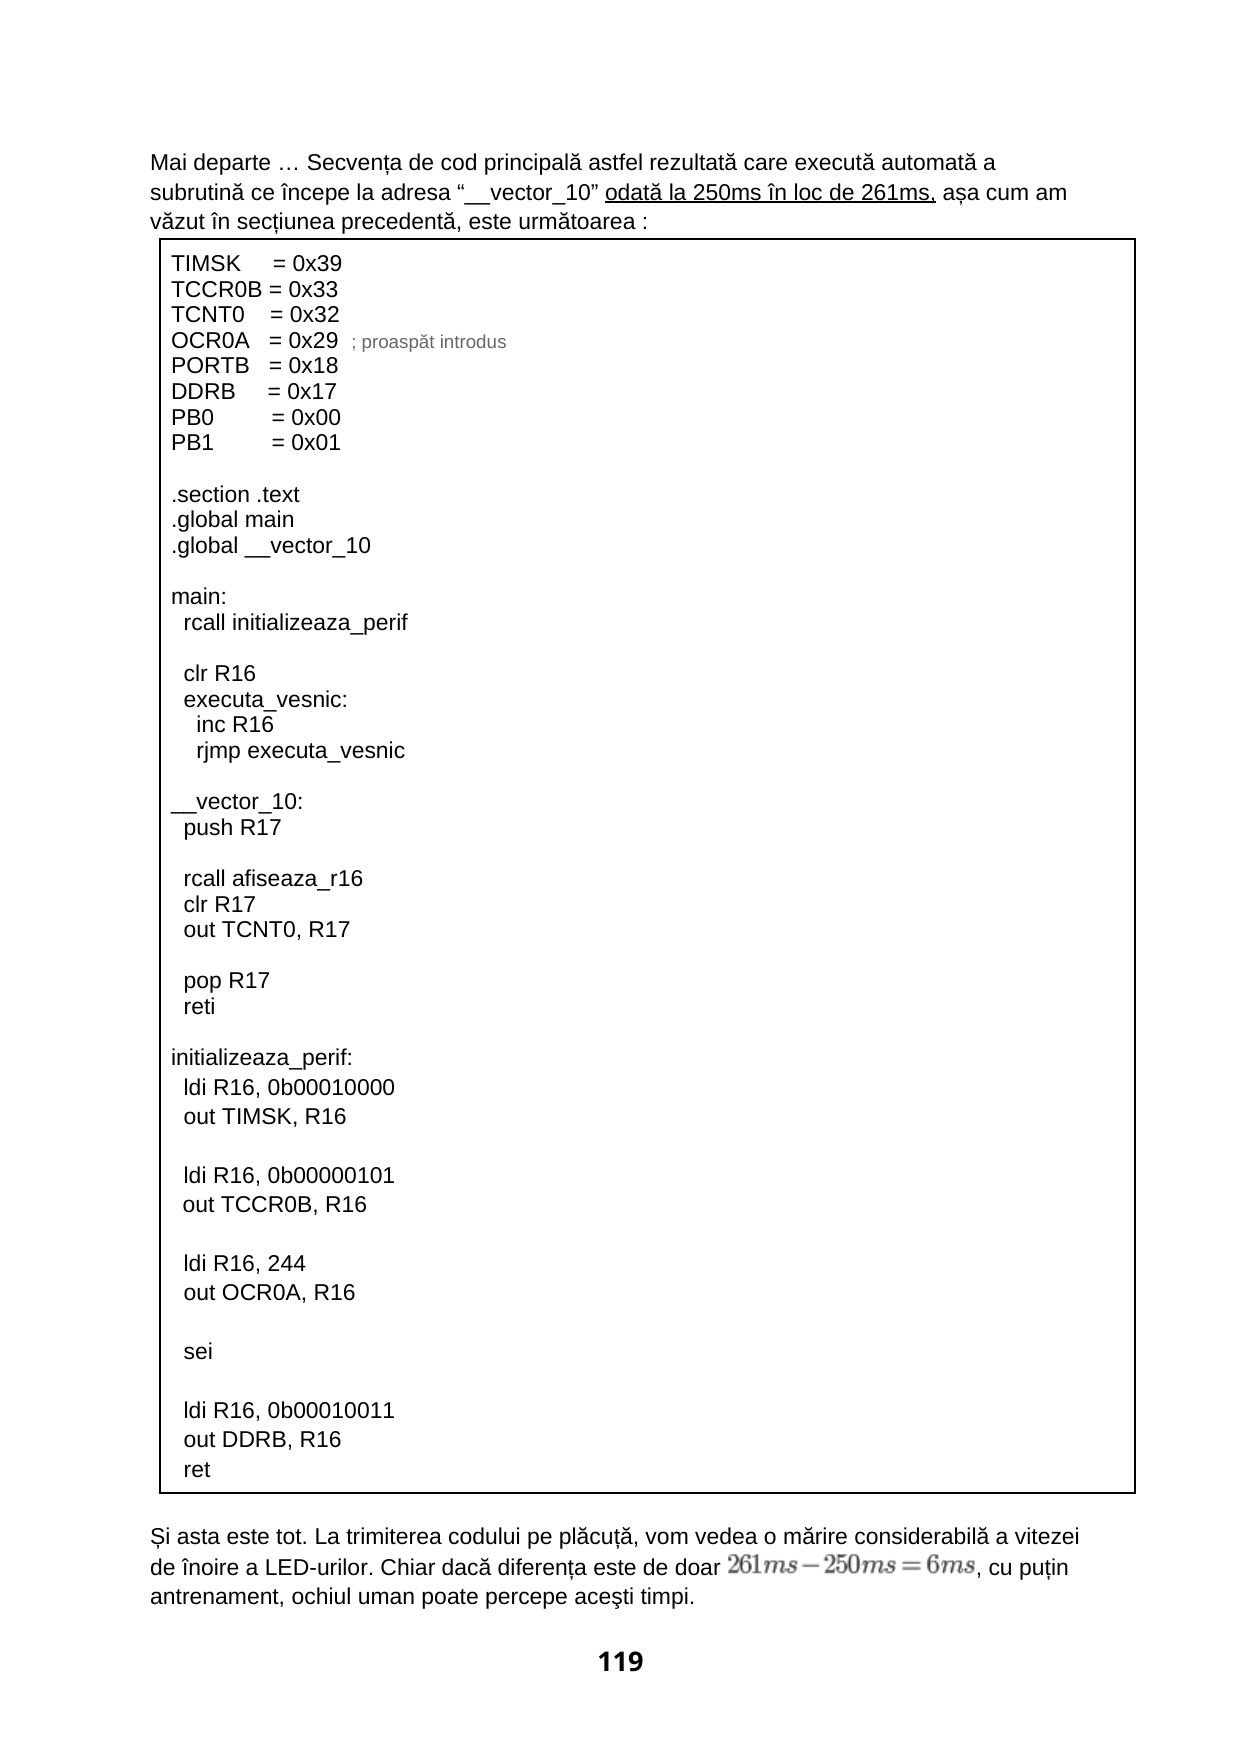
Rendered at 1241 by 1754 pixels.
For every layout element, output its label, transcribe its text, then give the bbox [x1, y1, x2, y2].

text Mai departe … Secvența de cod principală astfel rezultată care execută automată a subrutină ce începe la adresa “__vector_10” odată la 250ms în loc de 261ms, așa cum am văzut în secțiunea precedentă, este următoarea : [150, 150, 1091, 234]
picture [727, 1553, 976, 1575]
text Și asta este tot. La trimiterea codului pe plăcuță, vom vedea o mărire considerabilă a vitezei de înoire a LED-urilor. Chiar dacă diferența este de doar , cu puțin antrenament, ochiul uman poate percepe aceşti timpi. [150, 1524, 1091, 1609]
table_header TIMSK = 0x39 TCCR0B = 0x33 TCNT0 = 0x32 OCR0A = 0x29 ; proaspăt introdus PORTB = 0x18 DDRB = 0x17 PB0 = 0x00 PB1 = 0x01 .section .text .global main .global __vector_10 main: rcall initializeaza_perif clr R16 executa_vesnic: inc R16 rjmp executa_vesnic __vector_10: push R17 rcall afiseaza_r16 clr R17 out TCNT0, R17 pop R17 reti initializeaza_perif: ldi R16, 0b00010000 out TIMSK, R16 ldi R16, 0b00000101 out TCCR0B, R16 ldi R16, 244 out OCR0A, R16 sei ldi R16, 0b00010011 out DDRB, R16 ret [161, 240, 1134, 1492]
